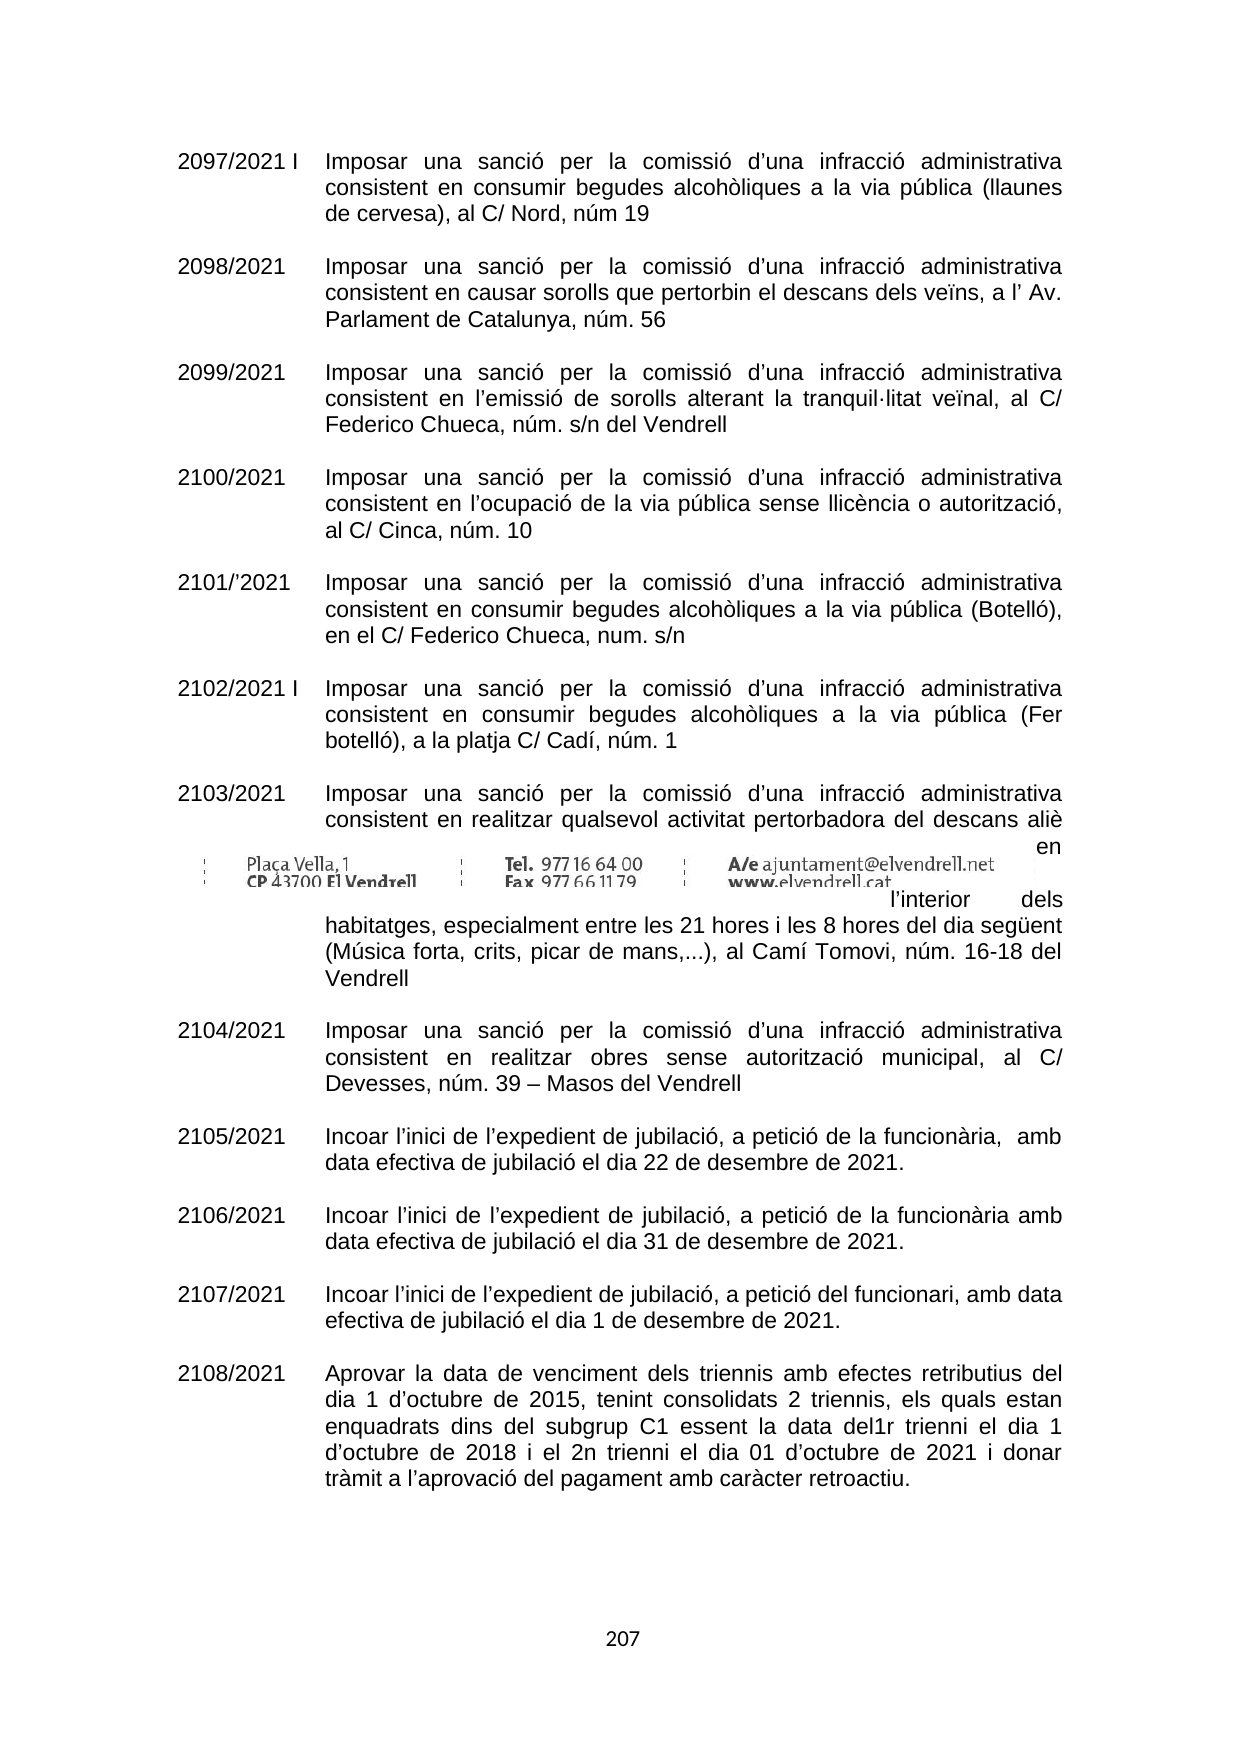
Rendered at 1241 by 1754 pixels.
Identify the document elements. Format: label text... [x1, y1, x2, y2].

text 2102/2021 I Imposar una sanció per la comissió d’una infracció administrativa consistent en consumir begudes alcohòliques a la via pública (Fer botelló), a la platja C/ Cadí, núm. 1 [177, 675, 1063, 754]
text 2106/2021 Incoar l’inici de l’expedient de jubilació, a petició de la funcionària amb data efectiva de jubilació el dia 31 de desembre de 2021. [177, 1202, 1063, 1254]
text 2107/2021 Incoar l’inici de l’expedient de jubilació, a petició del funcionari, amb data efectiva de jubilació el dia 1 de desembre de 2021. [177, 1281, 1063, 1333]
text 2105/2021 Incoar l’inici de l’expedient de jubilació, a petició de la funcionària, amb data efectiva de jubilació el dia 22 de desembre de 2021. [177, 1123, 1063, 1175]
text 2099/2021 Imposar una sanció per la comissió d’una infracció administrativa consistent en l’emissió de sorolls alterant la tranquil·litat veïnal, al C/ Federico Chueca, núm. s/n del Vendrell [177, 358, 1063, 437]
text 2100/2021 Imposar una sanció per la comissió d’una infracció administrativa consistent en l’ocupació de la via pública sense llicència o autorització, al C/ Cinca, núm. 10 [177, 464, 1063, 543]
text 2098/2021 Imposar una sanció per la comissió d’una infracció administrativa consistent en causar sorolls que pertorbin el descans dels veïns, a l’ Av. Parlament de Catalunya, núm. 56 [177, 253, 1063, 332]
text 2103/2021 Imposar una sanció per la comissió d’una infracció administrativa consistent en realitzar qualsevol activitat pertorbadora del descans aliè en l’interior dels habitatges, especialment entre les 21 hores i les 8 hores del dia següent (Música forta, crits, picar de mans,...), al Camí Tomovi, núm. 16-18 del Vendrell [177, 780, 1063, 991]
text 2104/2021 Imposar una sanció per la comissió d’una infracció administrativa consistent en realitzar obres sense autorització municipal, al C/ Devesses, núm. 39 – Masos del Vendrell [177, 1017, 1063, 1096]
text 2101/’2021 Imposar una sanció per la comissió d’una infracció administrativa consistent en consumir begudes alcohòliques a la via pública (Botelló), en el C/ Federico Chueca, num. s/n [177, 569, 1063, 648]
text 2097/2021 I Imposar una sanció per la comissió d’una infracció administrativa consistent en consumir begudes alcohòliques a la via pública (llaunes de cervesa), al C/ Nord, núm 19 [177, 148, 1063, 227]
text 2108/2021 Aprovar la data de venciment dels triennis amb efectes retributius del dia 1 d’octubre de 2015, tenint consolidats 2 triennis, els quals estan enquadrats dins del subgrup C1 essent la data del1r trienni el dia 1 d’octubre de 2018 i el 2n trienni el dia 01 d’octubre de 2021 i donar tràmit a l’aprovació del pagament amb caràcter retroactiu. [177, 1360, 1063, 1492]
